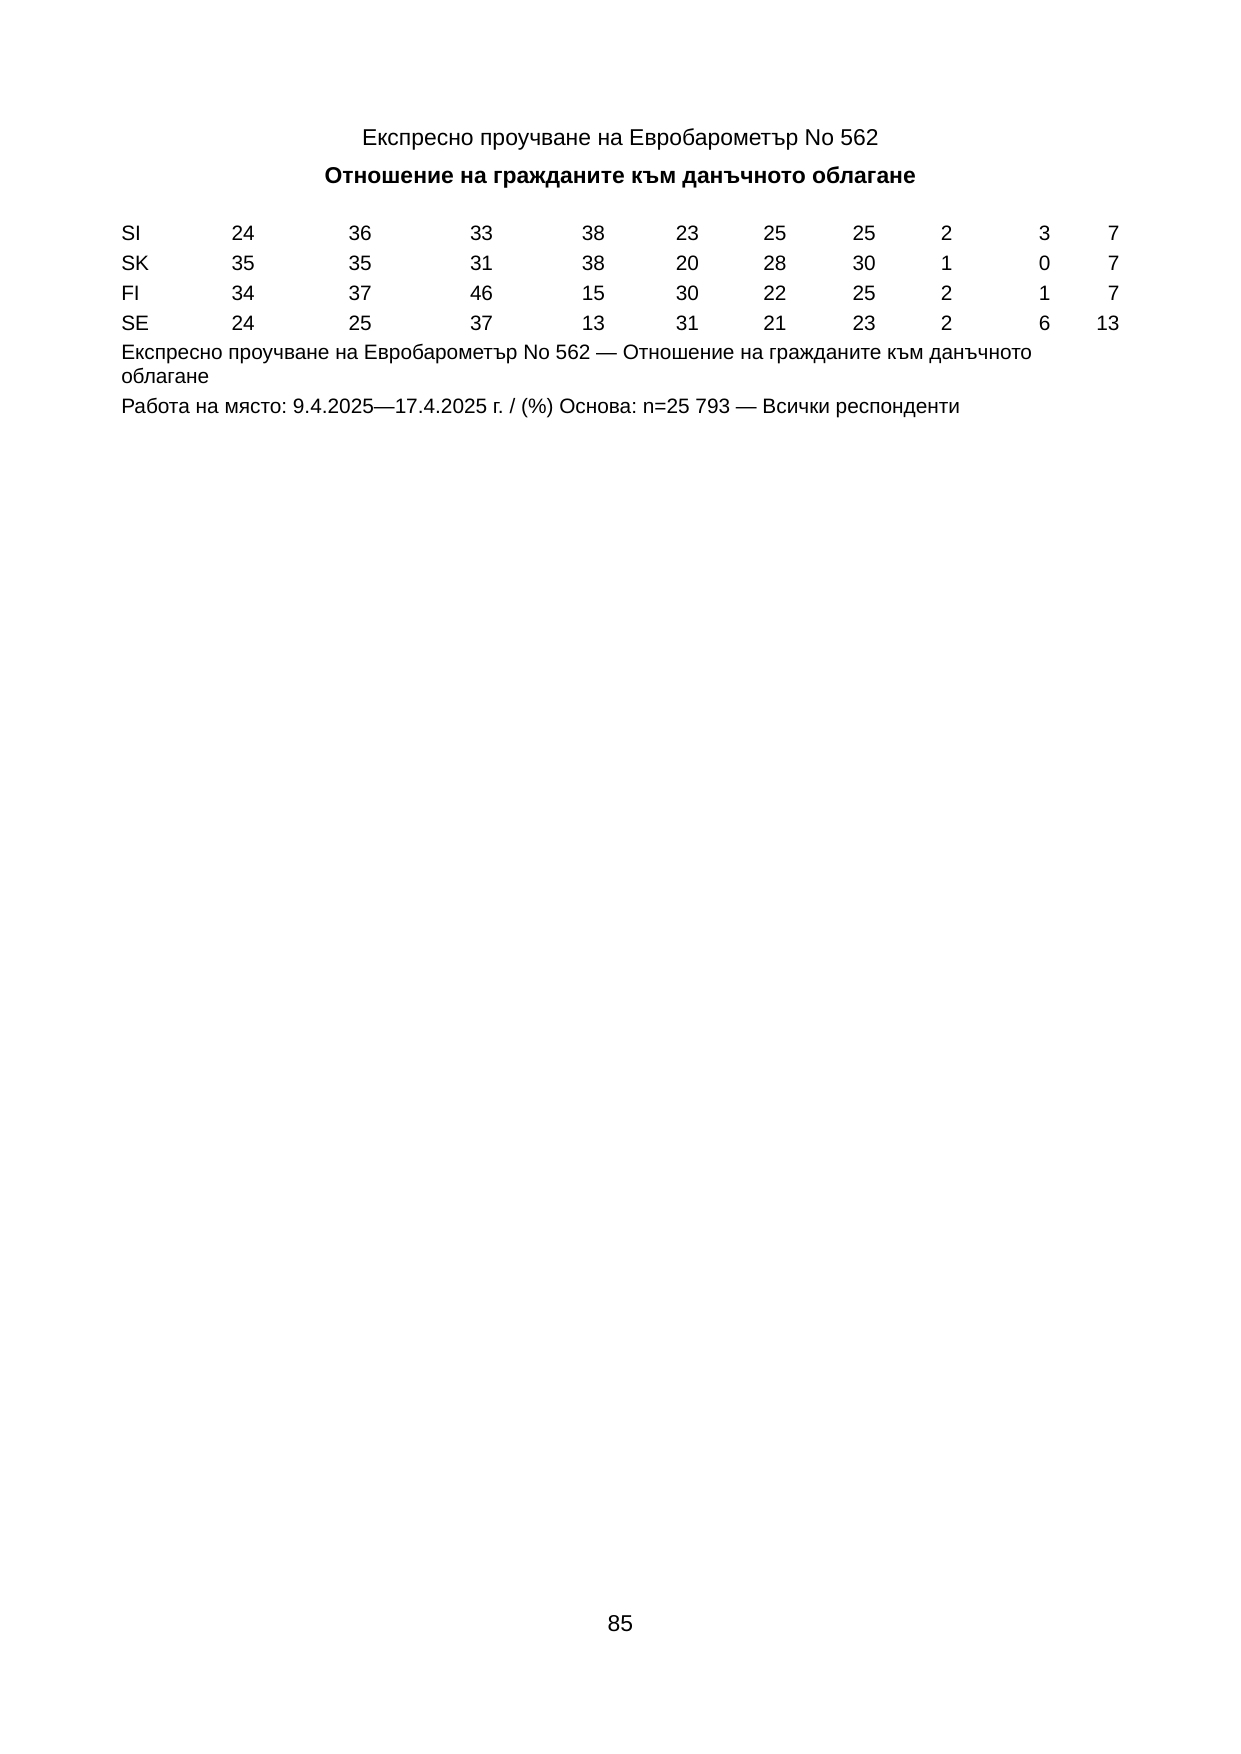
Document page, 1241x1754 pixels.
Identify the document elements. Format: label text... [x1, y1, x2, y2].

table_cell 1 [982, 278, 1053, 307]
table_cell 22 [732, 278, 818, 307]
table_cell 35 [185, 248, 301, 278]
table_cell FI [118, 278, 185, 307]
table_cell 25 [818, 278, 910, 307]
table_cell SK [118, 248, 185, 278]
table_cell 30 [643, 278, 732, 307]
table_cell 13 [544, 308, 642, 337]
table_cell 1 [910, 248, 982, 278]
table_cell 38 [544, 218, 642, 248]
table_cell Работа на място: 9.4.2025—17.4.2025 г. / (%) Основа: n=25 793 — Всички респонденти [118, 391, 1122, 421]
table_cell 33 [419, 218, 544, 248]
table_cell 13 [1053, 308, 1122, 337]
table_cell 15 [544, 278, 642, 307]
table_cell 6 [982, 308, 1053, 337]
table_cell SE [118, 308, 185, 337]
table_cell Експресно проучване на Евробарометър No 562 — Отношение на гражданите към данъчното облагане [118, 337, 1122, 391]
table_cell 35 [301, 248, 419, 278]
table_cell 7 [1053, 248, 1122, 278]
table_cell 23 [643, 218, 732, 248]
table_cell 36 [301, 218, 419, 248]
table_cell 31 [643, 308, 732, 337]
table_cell 37 [419, 308, 544, 337]
table_cell 7 [1053, 218, 1122, 248]
table_cell 21 [732, 308, 818, 337]
table_cell 25 [301, 308, 419, 337]
table_cell 2 [910, 278, 982, 307]
table_cell 7 [1053, 278, 1122, 307]
table_cell 25 [818, 218, 910, 248]
table_cell 20 [643, 248, 732, 278]
table_cell 2 [910, 218, 982, 248]
table_cell 0 [982, 248, 1053, 278]
table_cell 34 [185, 278, 301, 307]
table_cell 37 [301, 278, 419, 307]
table_cell 24 [185, 308, 301, 337]
table_cell 31 [419, 248, 544, 278]
table_cell 30 [818, 248, 910, 278]
table_cell 28 [732, 248, 818, 278]
table_cell 38 [544, 248, 642, 278]
table_cell SI [118, 218, 185, 248]
table_cell 2 [910, 308, 982, 337]
table_cell 23 [818, 308, 910, 337]
table_cell 25 [732, 218, 818, 248]
table_cell 3 [982, 218, 1053, 248]
table_cell 46 [419, 278, 544, 307]
table_cell 24 [185, 218, 301, 248]
